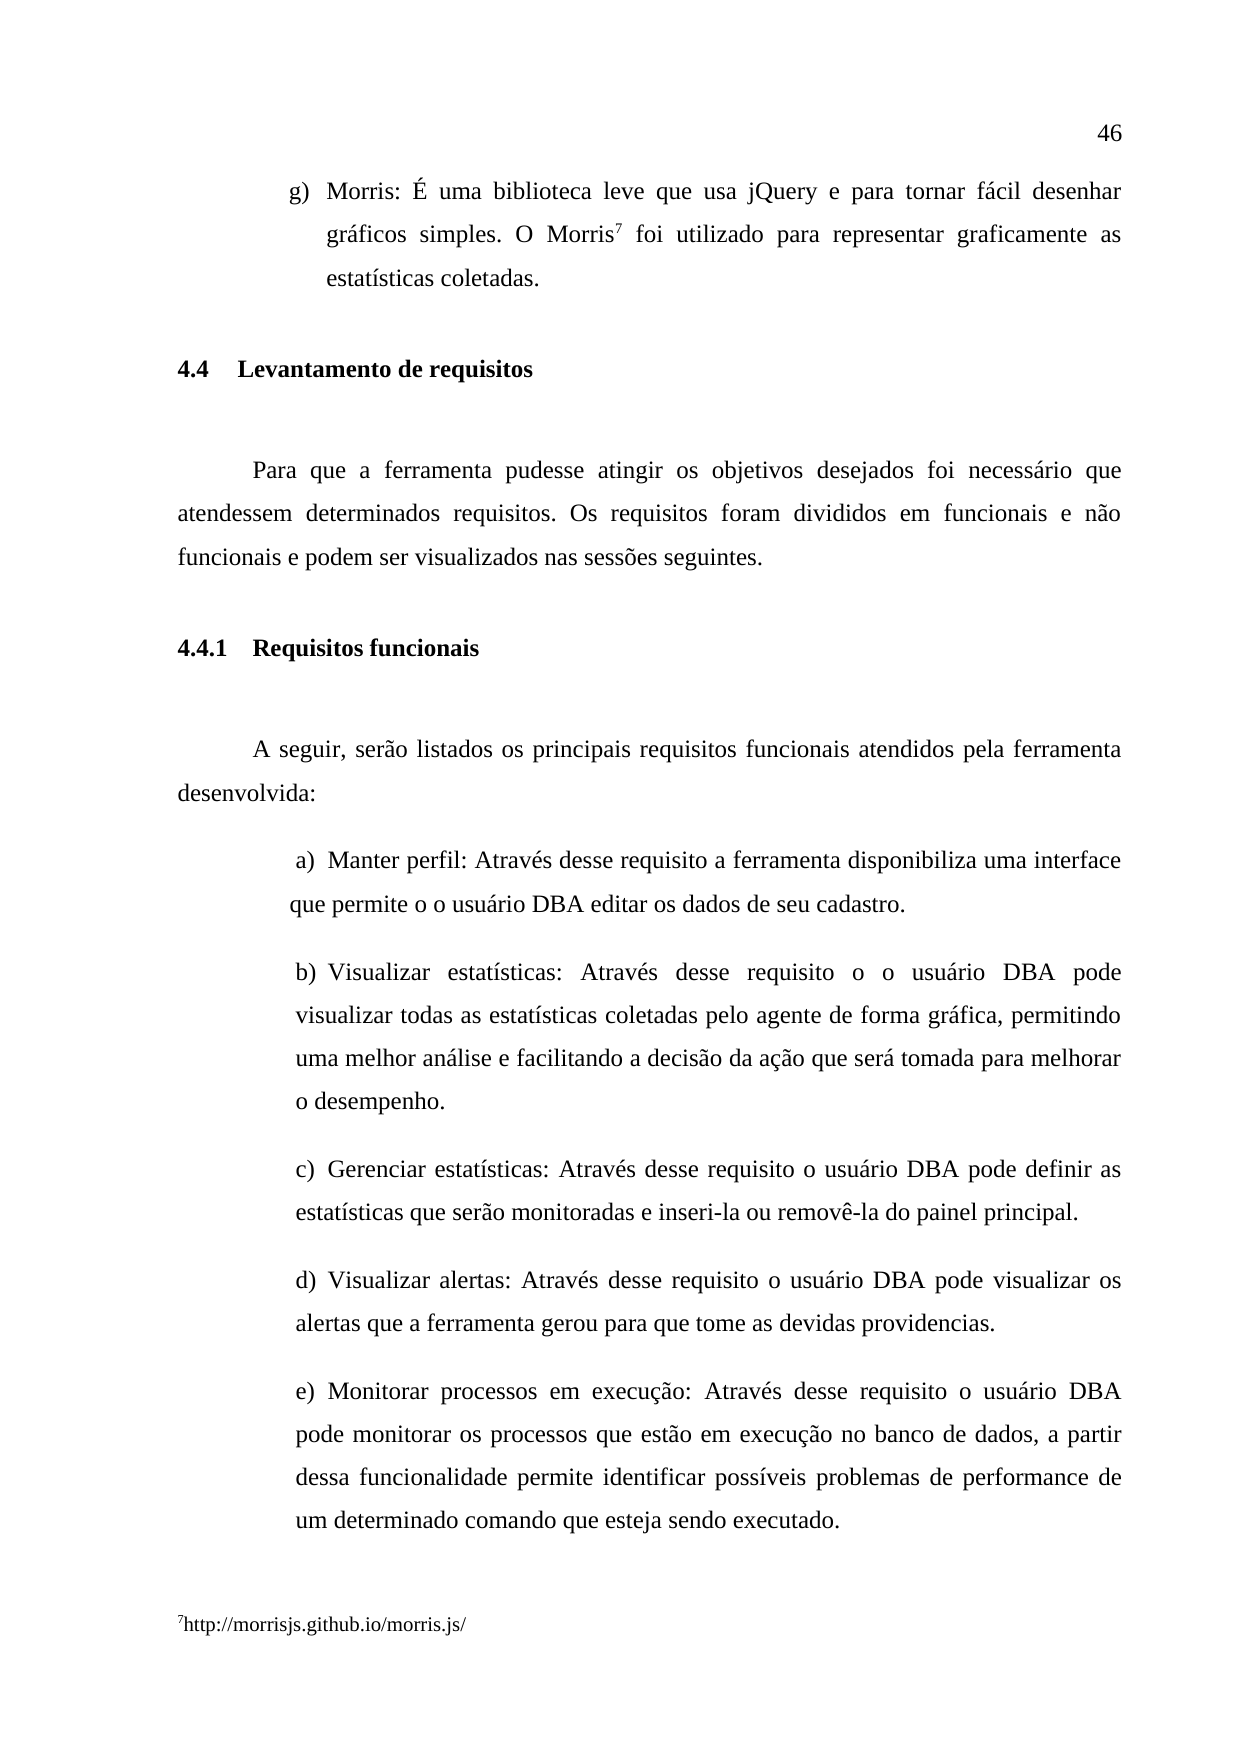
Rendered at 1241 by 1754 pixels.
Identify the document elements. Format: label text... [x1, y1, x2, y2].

list Manter perfil: Através desse requisito a ferramenta disponibiliza uma interface que permite o o usuário DBA editar os dados de seu cadastro. [289, 846, 1122, 917]
list Visualizar alertas: Através desse requisito o usuário DBA pode visualizar os alertas que a ferramenta gerou para que tome as devidas providencias. [295, 1265, 1122, 1337]
list Monitorar processos em execução: Através desse requisito o usuário DBA pode monitorar os processos que estão em execução no banco de dados, a partir dessa funcionalidade permite identificar possíveis problemas de performance de um determinado comando que esteja sendo executado. [295, 1376, 1122, 1534]
list Requisitos funcionais [177, 633, 1122, 662]
list Levantamento de requisitos [177, 354, 1122, 382]
list http://morrisjs.github.io/morris.js/ [177, 1612, 1122, 1636]
list Morris: É uma biblioteca leve que usa jQuery e para tornar fácil desenhar gráficos simples. O Morris foi utilizado para representar graficamente as estatísticas coletadas. [288, 176, 1122, 291]
list Gerenciar estatísticas: Através desse requisito o usuário DBA pode definir as estatísticas que serão monitoradas e inseri-la ou removê-la do painel principal. [295, 1154, 1122, 1226]
list Visualizar estatísticas: Através desse requisito o o usuário DBA pode visualizar todas as estatísticas coletadas pelo agente de forma gráfica, permitindo uma melhor análise e facilitando a decisão da ação que será tomada para melhorar o desempenho. [295, 957, 1122, 1115]
text A seguir, serão listados os principais requisitos funcionais atendidos pela ferramenta desenvolvida: [177, 734, 1122, 806]
text Para que a ferramenta pudesse atingir os objetivos desejados foi necessário que atendessem determinados requisitos. Os requisitos foram divididos em funcionais e não funcionais e podem ser visualizados nas sessões seguintes. [177, 455, 1122, 570]
